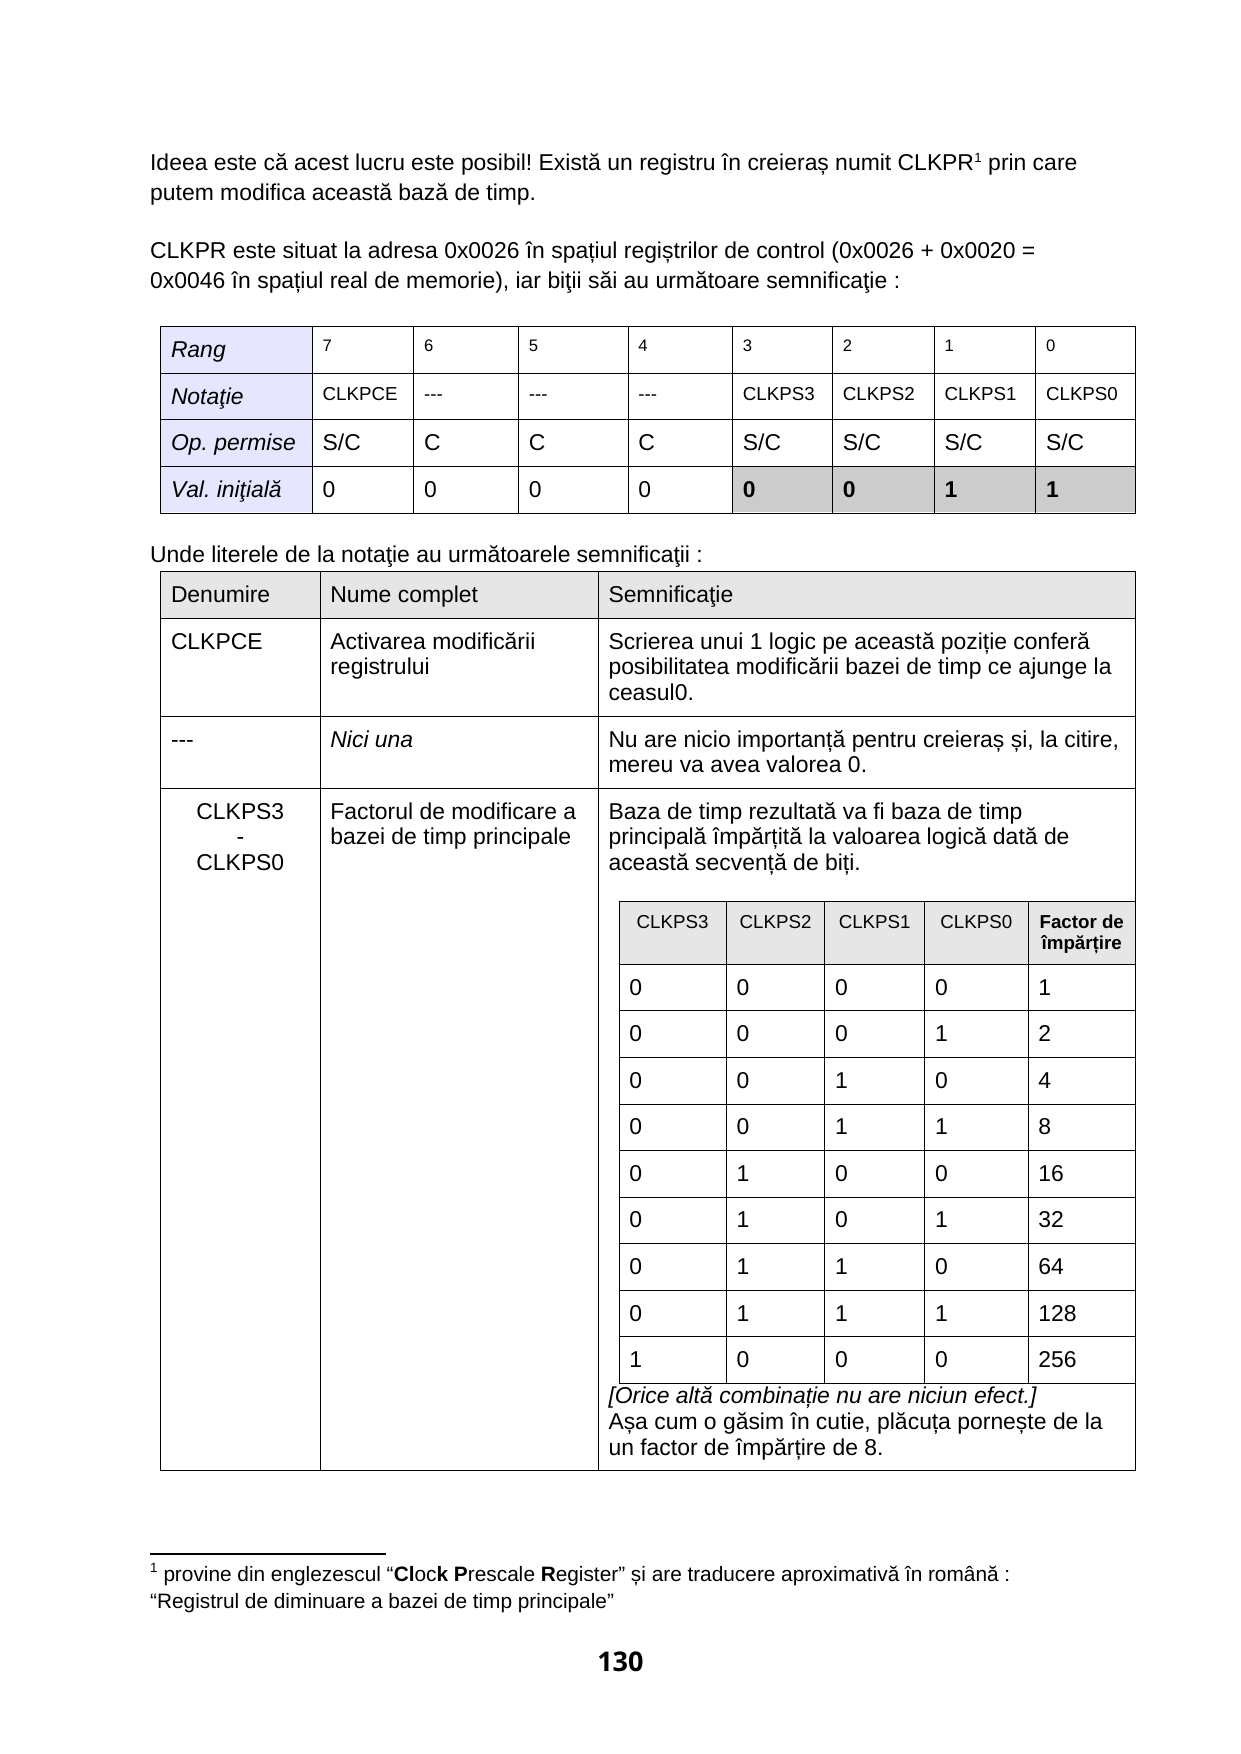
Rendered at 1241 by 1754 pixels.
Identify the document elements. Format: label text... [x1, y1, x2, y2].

table_cell 16 [1029, 1151, 1135, 1197]
table_header CLKPS2 [727, 902, 824, 964]
table_cell 0 [727, 1337, 824, 1383]
table_cell S/C [833, 420, 934, 466]
table_cell Activarea modificării registrului [321, 619, 598, 716]
table_cell 0 [925, 1151, 1028, 1197]
table_cell 1 [825, 1105, 924, 1150]
table_cell 0 [825, 1011, 924, 1057]
table_cell 0 [925, 1337, 1028, 1383]
table_cell 0 [825, 1151, 924, 1197]
table_cell Nici una [321, 717, 598, 788]
table_cell 0 [519, 467, 628, 512]
table_cell 1 [825, 1291, 924, 1336]
table_cell 1 [825, 1058, 924, 1103]
table_cell 0 [733, 467, 832, 512]
table_cell CLKPCE [313, 374, 413, 419]
table_cell 0 [825, 1198, 924, 1243]
table_cell 1 [825, 1244, 924, 1290]
table_cell CLKPS3 - CLKPS0 [161, 789, 320, 1470]
table_cell 8 [1029, 1105, 1135, 1150]
table_cell Scrierea unui 1 logic pe această poziție conferă posibilitatea modificării bazei de timp ce ajunge la ceasul0. [599, 619, 1135, 716]
table_cell S/C [1036, 420, 1135, 466]
text CLKPR este situat la adresa 0x0026 în spațiul regiștrilor de control (0x0026 + 0x0020 = 0x0046 în spațiul real de memorie), iar biţii săi au următoare semnificaţie : [150, 238, 1091, 293]
table_cell 128 [1029, 1291, 1135, 1336]
table_cell 0 [629, 467, 732, 512]
table_cell CLKPS3 [733, 374, 832, 419]
table_cell 0 [620, 1058, 726, 1103]
table_cell 1 [727, 1291, 824, 1336]
table_cell 1 [925, 1291, 1028, 1336]
table_header Factor de împărțire [1029, 902, 1135, 964]
table_cell 1 [727, 1151, 824, 1197]
table_cell Notaţie [161, 374, 312, 419]
table_cell CLKPS1 [935, 374, 1035, 419]
table_cell Baza de timp rezultată va fi baza de timp principală împărțită la valoarea logică dată de această secvență de biți. [Orice altă combinație nu are niciun efect.] Așa cum o găsim în cutie, plăcuța pornește de la un factor de împărțire de 8. [599, 789, 1135, 1470]
table_cell C [629, 420, 732, 466]
table_cell 0 [925, 1244, 1028, 1290]
table_cell 0 [414, 467, 518, 512]
table_header CLKPS0 [925, 902, 1028, 964]
table_cell 0 [727, 1105, 824, 1150]
table_cell Val. iniţială [161, 467, 312, 512]
table_cell S/C [733, 420, 832, 466]
table_cell 0 [620, 1151, 726, 1197]
table_cell CLKPCE [161, 619, 320, 716]
table_cell CLKPS0 [1036, 374, 1135, 419]
table_cell 0 [727, 1011, 824, 1057]
table_cell --- [519, 374, 628, 419]
table_cell 1 [935, 467, 1035, 512]
table_cell Nu are nicio importanță pentru creieraș și, la citire, mereu va avea valorea 0. [599, 717, 1135, 788]
table_cell 32 [1029, 1198, 1135, 1243]
table_cell 4 [1029, 1058, 1135, 1103]
table_cell 0 [727, 1058, 824, 1103]
table_header 5 [519, 327, 628, 373]
table_header Rang [161, 327, 312, 373]
table_cell 1 [727, 1244, 824, 1290]
table_header 7 [313, 327, 413, 373]
table_cell 0 [313, 467, 413, 512]
table_cell --- [161, 717, 320, 788]
table_cell 0 [620, 1105, 726, 1150]
table_cell 0 [620, 1011, 726, 1057]
table_cell 0 [825, 1337, 924, 1383]
table_cell --- [629, 374, 732, 419]
table_cell 0 [620, 965, 726, 1010]
table_cell CLKPS2 [833, 374, 934, 419]
table_cell 0 [620, 1291, 726, 1336]
table_cell --- [414, 374, 518, 419]
table_cell 0 [727, 965, 824, 1010]
table_header 2 [833, 327, 934, 373]
table_header Nume complet [321, 572, 598, 618]
table_header 3 [733, 327, 832, 373]
table_header 1 [935, 327, 1035, 373]
table_cell 1 [620, 1337, 726, 1383]
table_cell 1 [925, 1105, 1028, 1150]
table_header Semnificaţie [599, 572, 1135, 618]
table_cell 1 [925, 1198, 1028, 1243]
table_cell S/C [313, 420, 413, 466]
table_cell C [519, 420, 628, 466]
table_header 0 [1036, 327, 1135, 373]
table_header 4 [629, 327, 732, 373]
table_header CLKPS3 [620, 902, 726, 964]
table_cell 64 [1029, 1244, 1135, 1290]
table_cell 0 [925, 965, 1028, 1010]
text Ideea este că acest lucru este posibil! Există un registru în creieraș numit CLKPR prin care putem modifica această bază de timp. [150, 150, 1091, 205]
table_cell Factorul de modificare a bazei de timp principale [321, 789, 598, 1470]
text Unde literele de la notaţie au următoarele semnificaţii : [150, 542, 1091, 568]
table_header CLKPS1 [825, 902, 924, 964]
table_cell 2 [1029, 1011, 1135, 1057]
table_cell 0 [825, 965, 924, 1010]
table_cell C [414, 420, 518, 466]
table_cell 0 [925, 1058, 1028, 1103]
table_cell 0 [620, 1198, 726, 1243]
table_header 6 [414, 327, 518, 373]
table_cell 1 [1029, 965, 1135, 1010]
text provine din englezescul “Clock Prescale Register” și are traducere aproximativă în română : “Registrul de diminuare a bazei de timp principale” [150, 1561, 1091, 1613]
table_cell 0 [833, 467, 934, 512]
table_cell 256 [1029, 1337, 1135, 1383]
table_cell 1 [727, 1198, 824, 1243]
table_cell 0 [620, 1244, 726, 1290]
table_cell 1 [1036, 467, 1135, 512]
table_header Denumire [161, 572, 320, 618]
table_cell 1 [925, 1011, 1028, 1057]
table_cell Op. permise [161, 420, 312, 466]
table_cell S/C [935, 420, 1035, 466]
